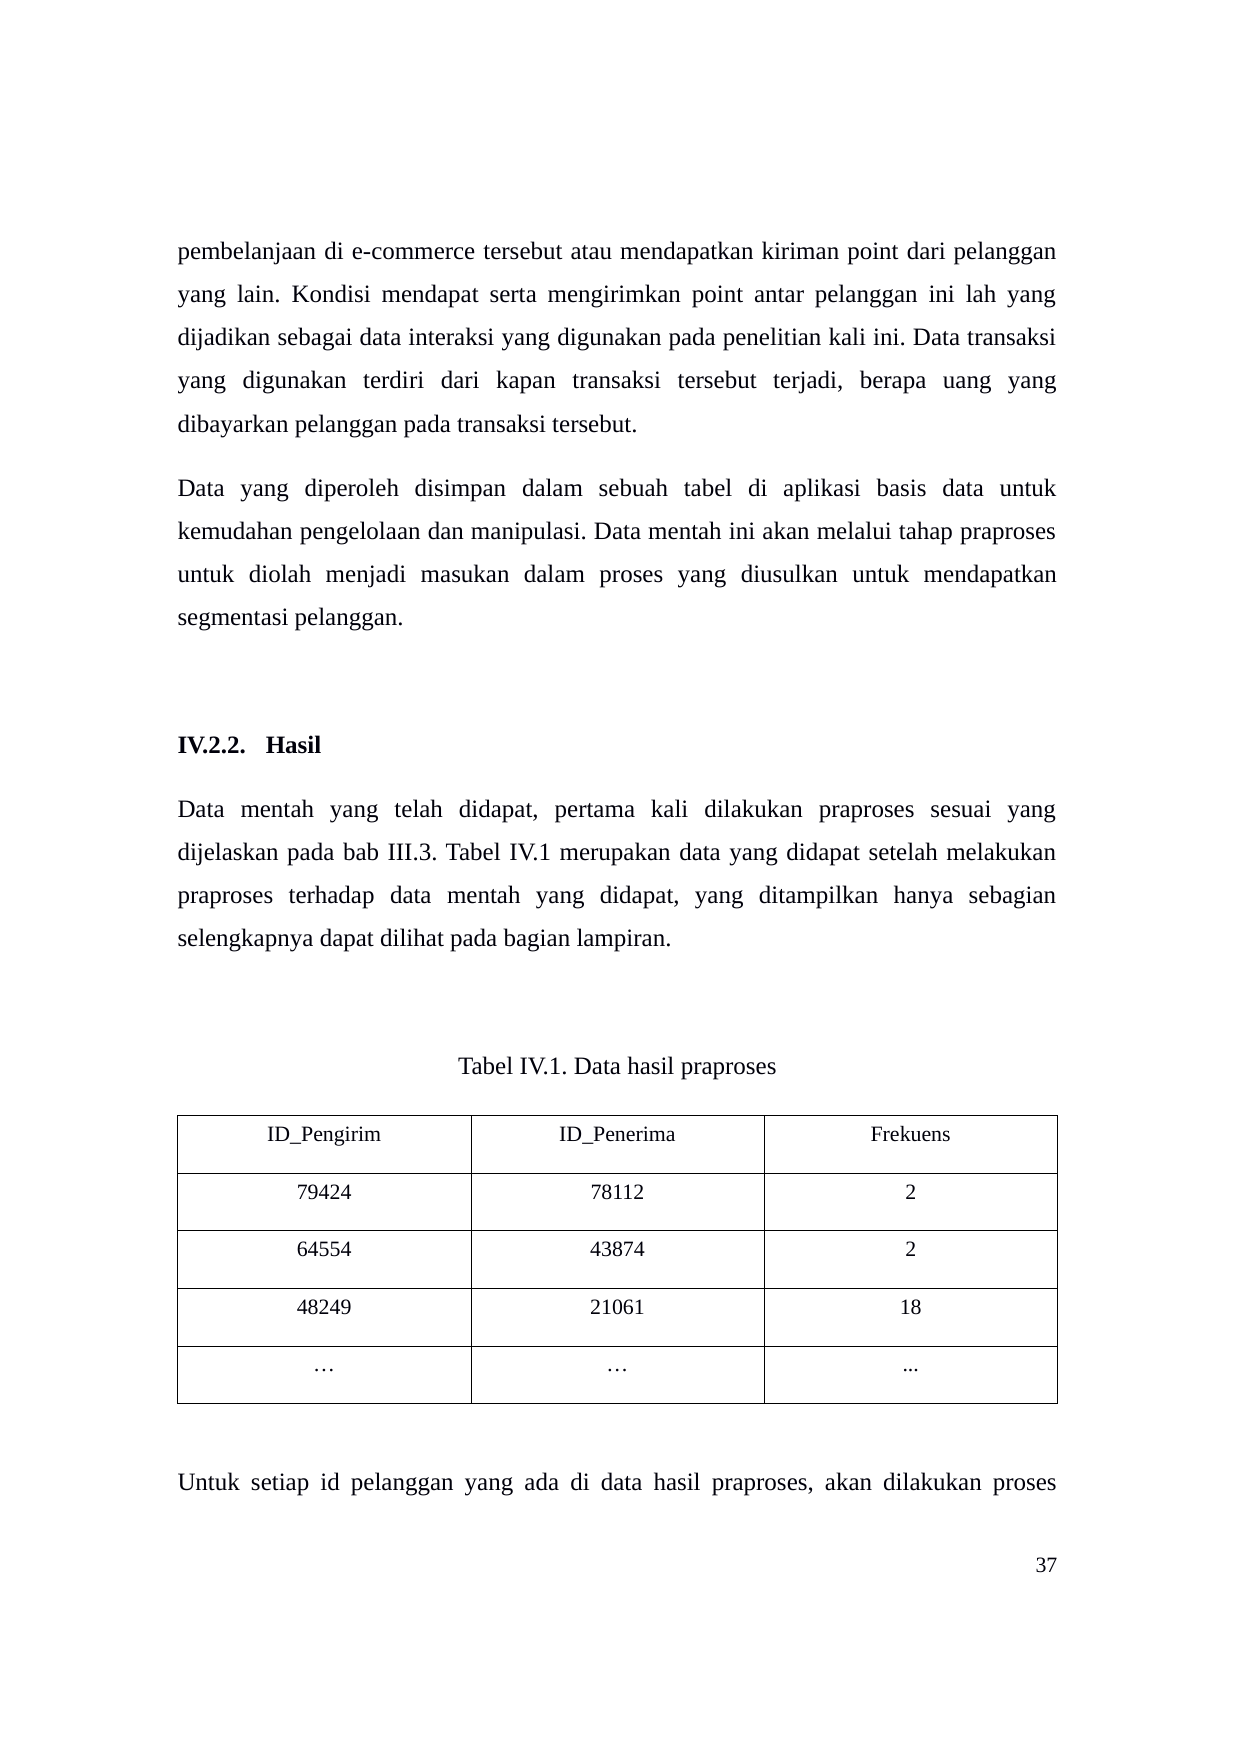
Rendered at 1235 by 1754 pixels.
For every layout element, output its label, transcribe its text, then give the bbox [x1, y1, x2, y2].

table_header Frekuens [765, 1116, 1057, 1173]
table_cell 18 [765, 1289, 1057, 1346]
table_cell … [472, 1347, 764, 1403]
table_cell 64554 [178, 1231, 471, 1288]
table_cell 21061 [472, 1289, 764, 1346]
table_cell 78112 [472, 1174, 764, 1230]
text Data mentah yang telah didapat, pertama kali dilakukan praproses sesuai yang dijelaskan pada bab III.3. Tabel IV.1 merupakan data yang didapat setelah melakukan praproses terhadap data mentah yang didapat, yang ditampilkan hanya sebagian selengkapnya dapat dilihat pada bagian lampiran. [177, 794, 1057, 952]
text pembelanjaan di e-commerce tersebut atau mendapatkan kiriman point dari pelanggan yang lain. Kondisi mendapat serta mengirimkan point antar pelanggan ini lah yang dijadikan sebagai data interaksi yang digunakan pada penelitian kali ini. Data transaksi yang digunakan terdiri dari kapan transaksi tersebut terjadi, berapa uang yang dibayarkan pelanggan pada transaksi tersebut. [177, 236, 1057, 437]
text Untuk setiap id pelanggan yang ada di data hasil praproses, akan dilakukan proses [177, 1467, 1057, 1496]
table_cell 43874 [472, 1231, 764, 1288]
table_header ID_Pengirim [178, 1116, 471, 1173]
table_cell 48249 [178, 1289, 471, 1346]
text Tabel IV.1. Data hasil praproses [177, 1051, 1057, 1080]
table_header ID_Penerima [472, 1116, 764, 1173]
subtitle Hasil [177, 730, 1057, 759]
table_cell ... [765, 1347, 1057, 1403]
table_cell 2 [765, 1231, 1057, 1288]
table_cell 2 [765, 1174, 1057, 1230]
text Data yang diperoleh disimpan dalam sebuah tabel di aplikasi basis data untuk kemudahan pengelolaan dan manipulasi. Data mentah ini akan melalui tahap praproses untuk diolah menjadi masukan dalam proses yang diusulkan untuk mendapatkan segmentasi pelanggan. [177, 473, 1057, 631]
table_cell 79424 [178, 1174, 471, 1230]
table_cell … [178, 1347, 471, 1403]
